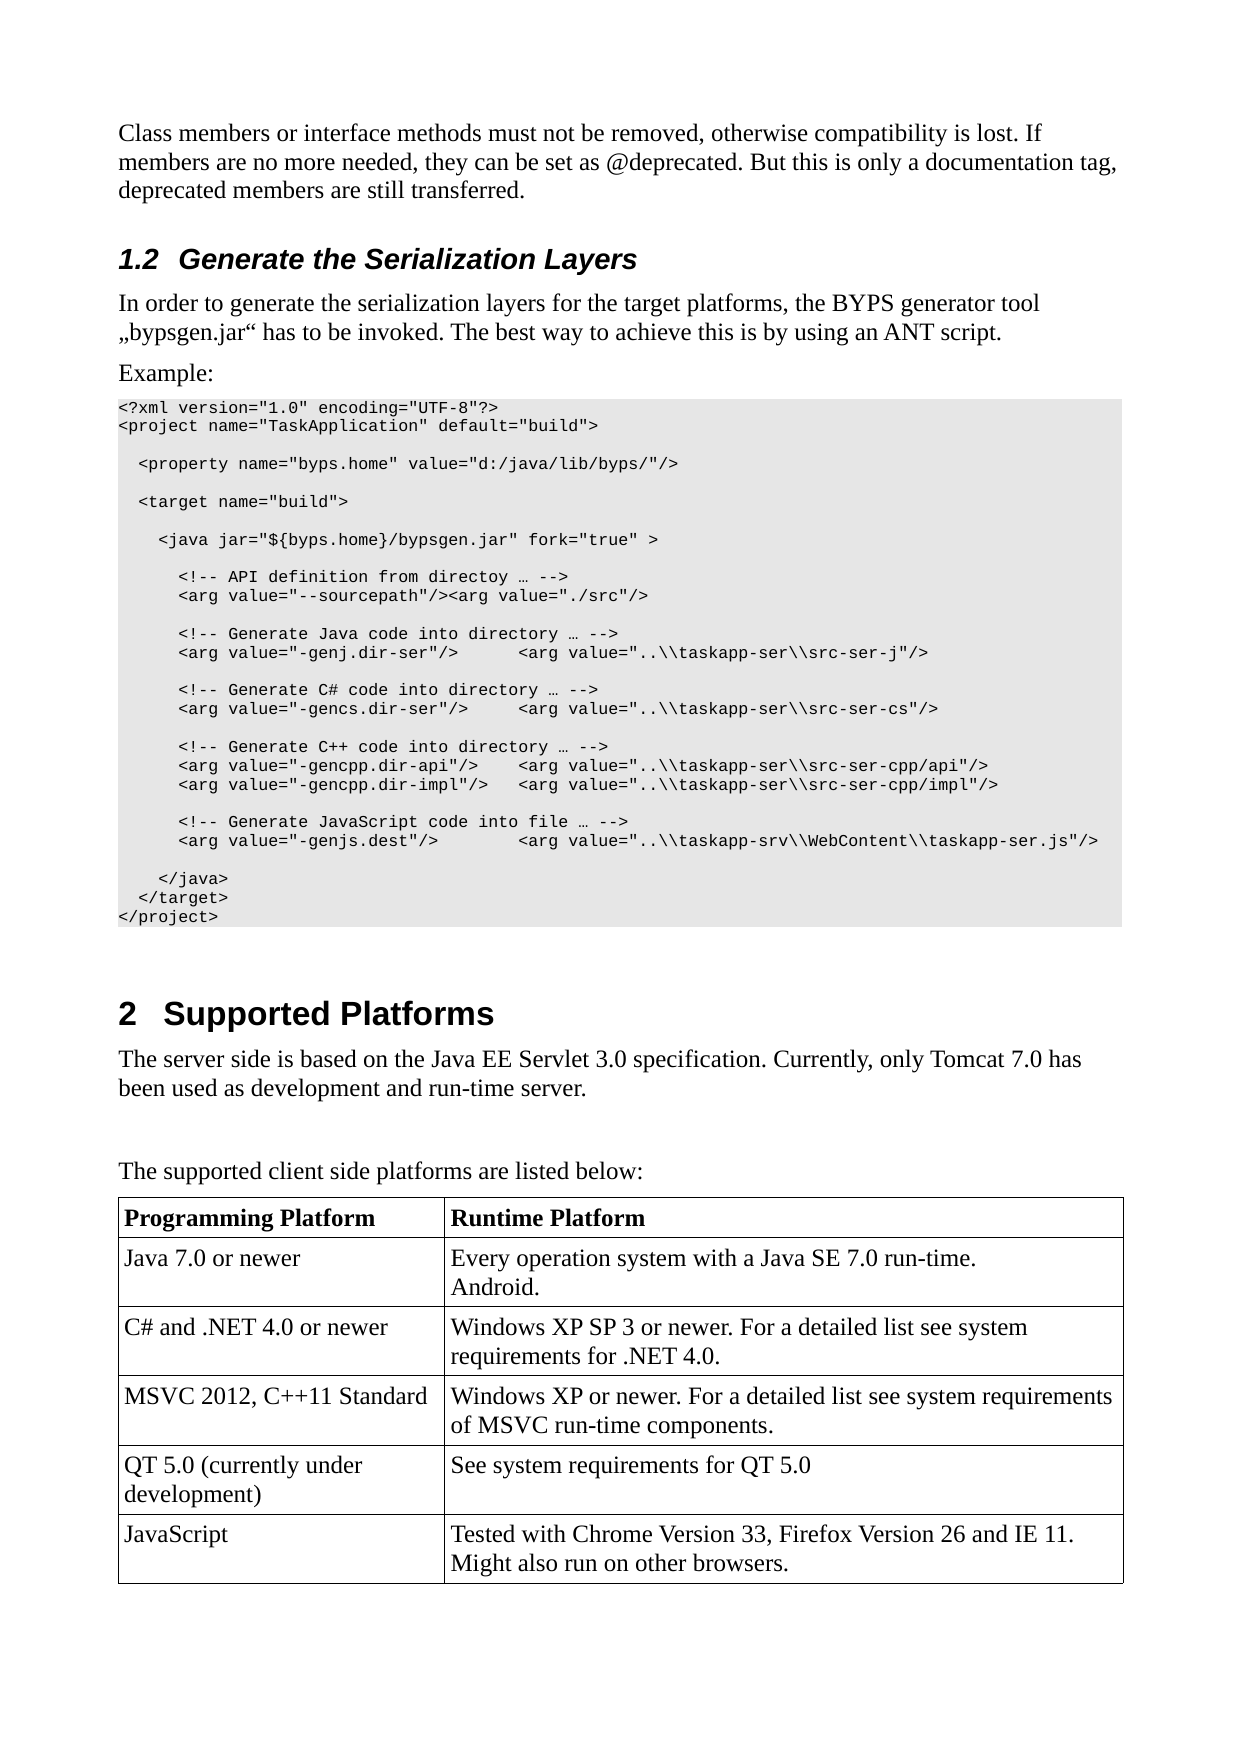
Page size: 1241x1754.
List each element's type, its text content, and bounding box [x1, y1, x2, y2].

text <java jar="${byps.home}/bypsgen.jar" fork="true" > [118, 531, 1122, 550]
table_cell Windows XP or newer. For a detailed list see system requirements of MSVC run-time components. [445, 1376, 1123, 1444]
text </java> [118, 871, 1122, 889]
table_header Programming Platform [119, 1198, 444, 1237]
text <?xml version="1.0" encoding="UTF-8"?> [118, 399, 1122, 418]
text <project name="TaskApplication" default="build"> [118, 418, 1122, 437]
text <!-- Generate C# code into directory … --> [118, 682, 1122, 701]
text <!-- API definition from directoy … --> [118, 569, 1122, 588]
text The supported client side platforms are listed below: [118, 1156, 1122, 1184]
text <arg value="-genjs.dest"/> <arg value="..\\taskapp-srv\\WebContent\\taskapp-ser.js"/> [118, 833, 1122, 852]
table_cell Tested with Chrome Version 33, Firefox Version 26 and IE 11. Might also run on other browsers. [445, 1515, 1123, 1583]
text <target name="build"> [118, 493, 1122, 512]
table_cell Windows XP SP 3 or newer. For a detailed list see system requirements for .NET 4.0. [445, 1307, 1123, 1375]
table_cell JavaScript [119, 1515, 444, 1583]
table_cell Every operation system with a Java SE 7.0 run-time. Android. [445, 1238, 1123, 1306]
subtitle Supported Platforms [118, 993, 1122, 1032]
subtitle Generate the Serialization Layers [118, 242, 1122, 275]
table_cell MSVC 2012, C++11 Standard [119, 1376, 444, 1444]
text The server side is based on the Java EE Servlet 3.0 specification. Currently, only Tomcat 7.0 has been used as development and run-time server. [118, 1044, 1122, 1102]
text In order to generate the serialization layers for the target platforms, the BYPS generator tool „bypsgen.jar“ has to be invoked. The best way to achieve this is by using an ANT script. [118, 288, 1122, 345]
text <arg value="-gencpp.dir-impl"/> <arg value="..\\taskapp-ser\\src-ser-cpp/impl"/> [118, 776, 1122, 795]
text <!-- Generate Java code into directory … --> [118, 625, 1122, 644]
text </target> [118, 889, 1122, 908]
text <arg value="-gencpp.dir-api"/> <arg value="..\\taskapp-ser\\src-ser-cpp/api"/> [118, 757, 1122, 776]
text Class members or interface methods must not be removed, otherwise compatibility is lost. If members are no more needed, they can be set as @deprecated. But this is only a documentation tag, deprecated members are still transferred. [118, 118, 1122, 204]
text <arg value="-genj.dir-ser"/> <arg value="..\\taskapp-ser\\src-ser-j"/> [118, 644, 1122, 663]
text Example: [118, 358, 1122, 387]
text <arg value="--sourcepath"/><arg value="./src"/> [118, 588, 1122, 607]
text </project> [118, 908, 1122, 927]
table_header Runtime Platform [445, 1198, 1123, 1237]
text <property name="byps.home" value="d:/java/lib/byps/"/> [118, 456, 1122, 474]
text <!-- Generate JavaScript code into file … --> [118, 814, 1122, 833]
table_cell Java 7.0 or newer [119, 1238, 444, 1306]
table_cell See system requirements for QT 5.0 [445, 1446, 1123, 1513]
text <!-- Generate C++ code into directory … --> [118, 738, 1122, 757]
text <arg value="-gencs.dir-ser"/> <arg value="..\\taskapp-ser\\src-ser-cs"/> [118, 701, 1122, 720]
table_cell QT 5.0 (currently under development) [119, 1446, 444, 1513]
table_cell C# and .NET 4.0 or newer [119, 1307, 444, 1375]
